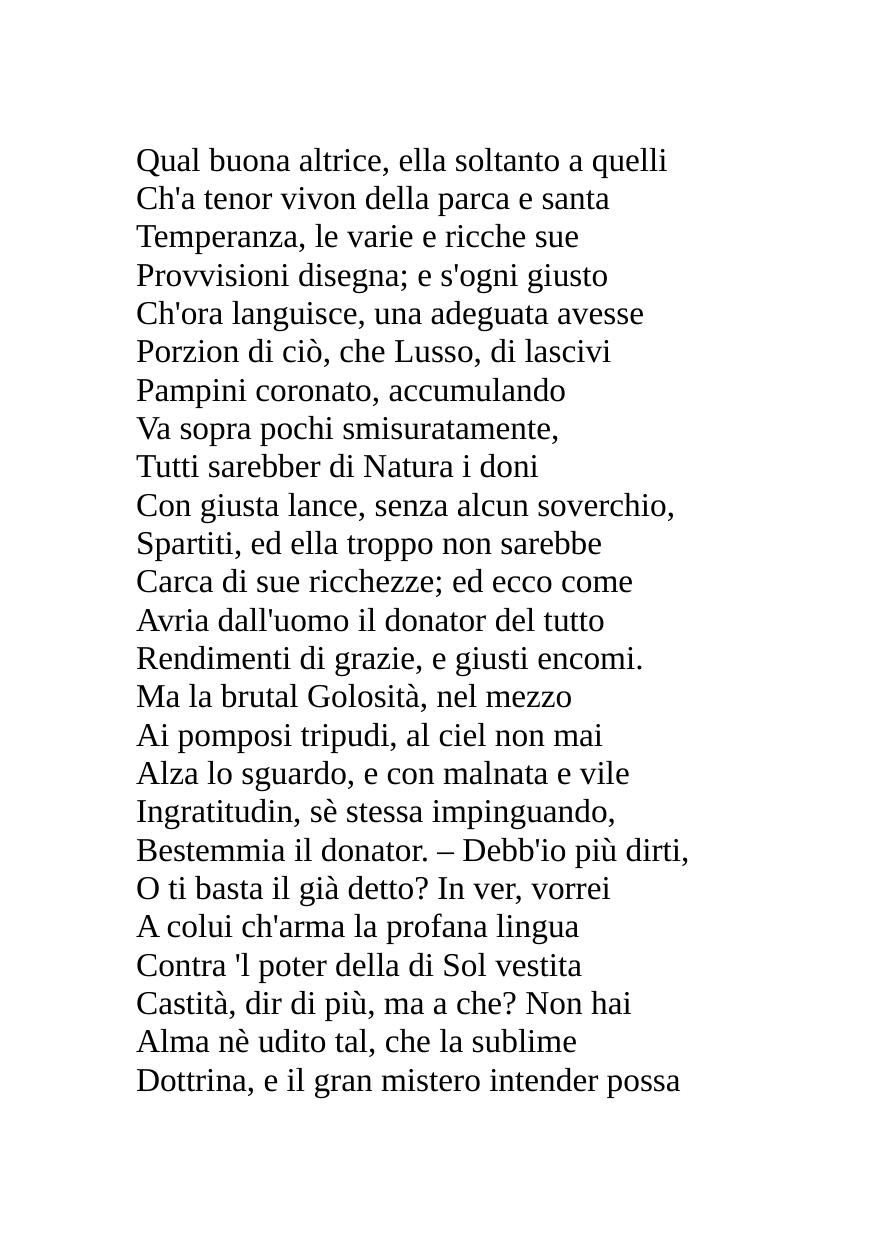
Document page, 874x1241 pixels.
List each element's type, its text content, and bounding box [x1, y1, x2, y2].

text Avria dall'uomo il donator del tutto [106, 600, 768, 638]
text Va sopra pochi smisuratamente, [106, 408, 768, 447]
text Provvisioni disegna; e s'ogni giusto [106, 255, 768, 293]
text Contra 'l poter della di Sol vestita [106, 945, 768, 983]
text Qual buona altrice, ella soltanto a quelli [106, 140, 768, 178]
text Ingratitudin, sè stessa impinguando, [106, 792, 768, 830]
text Spartiti, ed ella troppo non sarebbe [106, 523, 768, 562]
text Pampini coronato, accumulando [106, 370, 768, 408]
text O ti basta il già detto? In ver, vorrei [106, 868, 768, 907]
text Porzion di ciò, che Lusso, di lascivi [106, 332, 768, 370]
text Bestemmia il donator. – Debb'io più dirti, [106, 830, 768, 868]
text Castità, dir di più, ma a che? Non hai [106, 983, 768, 1022]
text Ma la brutal Golosità, nel mezzo [106, 677, 768, 715]
text Tutti sarebber di Natura i doni [106, 447, 768, 485]
text Ch'a tenor vivon della parca e santa [106, 178, 768, 217]
text Alma nè udito tal, che la sublime [106, 1022, 768, 1060]
text Ai pomposi tripudi, al ciel non mai [106, 715, 768, 753]
text A colui ch'arma la profana lingua [106, 907, 768, 945]
text Carca di sue ricchezze; ed ecco come [106, 562, 768, 600]
text Rendimenti di grazie, e giusti encomi. [106, 638, 768, 677]
text Temperanza, le varie e ricche sue [106, 217, 768, 255]
text Dottrina, e il gran mistero intender possa [106, 1060, 768, 1098]
text Alza lo sguardo, e con malnata e vile [106, 753, 768, 792]
text Con giusta lance, senza alcun soverchio, [106, 485, 768, 523]
text Ch'ora languisce, una adeguata avesse [106, 293, 768, 332]
